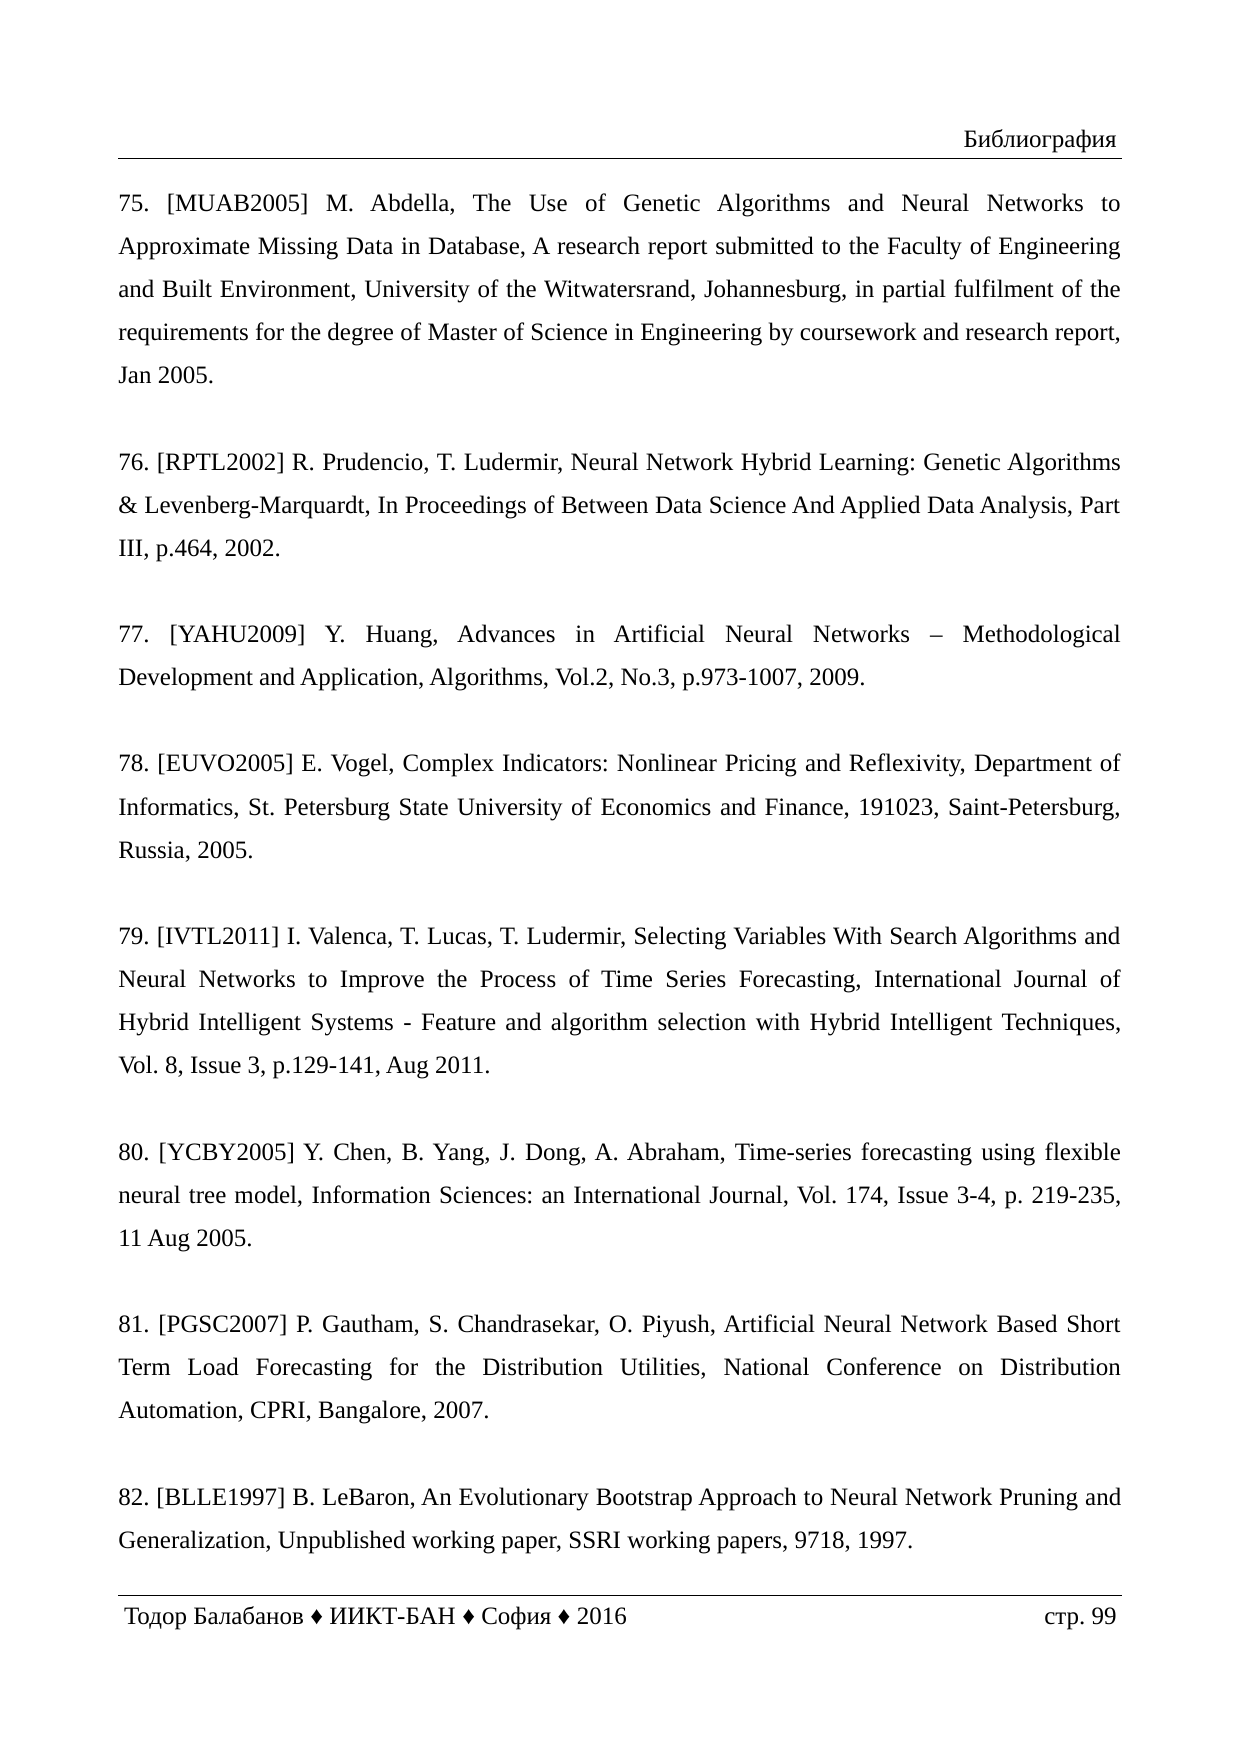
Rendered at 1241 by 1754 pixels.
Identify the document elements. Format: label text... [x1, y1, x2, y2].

text 81. [PGSC2007] P. Gautham, S. Chandrasekar, O. Piyush, Artificial Neural Network Based Short Term Load Forecasting for the Distribution Utilities, National Conference on Distribution Automation, CPRI, Bangalore, 2007. [118, 1309, 1122, 1424]
text 82. [BLLE1997] B. LeBaron, An Evolutionary Bootstrap Approach to Neural Network Pruning and Generalization, Unpublished working paper, SSRI working papers, 9718, 1997. [118, 1482, 1122, 1553]
text 79. [IVTL2011] I. Valenca, T. Lucas, T. Ludermir, Selecting Variables With Search Algorithms and Neural Networks to Improve the Process of Time Series Forecasting, International Journal of Hybrid Intelligent Systems - Feature and algorithm selection with Hybrid Intelligent Techniques, Vol. 8, Issue 3, p.129-141, Aug 2011. [118, 921, 1122, 1079]
text 80. [YCBY2005] Y. Chen, B. Yang, J. Dong, A. Abraham, Time-series forecasting using flexible neural tree model, Information Sciences: an International Journal, Vol. 174, Issue 3-4, p. 219-235, 11 Aug 2005. [118, 1137, 1122, 1252]
text 78. [EUVO2005] E. Vogel, Complex Indicators: Nonlinear Pricing and Reflexivity, Department of Informatics, St. Petersburg State University of Economics and Finance, 191023, Saint-Petersburg, Russia, 2005. [118, 748, 1122, 863]
text 75. [MUAB2005] M. Abdella, The Use of Genetic Algorithms and Neural Networks to Approximate Missing Data in Database, A research report submitted to the Faculty of Engineering and Built Environment, University of the Witwatersrand, Johannesburg, in partial fulfilment of the requirements for the degree of Master of Science in Engineering by coursework and research report, Jan 2005. [118, 188, 1122, 389]
text 77. [YAHU2009] Y. Huang, Advances in Artificial Neural Networks – Methodological Development and Application, Algorithms, Vol.2, No.3, p.973-1007, 2009. [118, 619, 1122, 691]
text 76. [RPTL2002] R. Prudencio, T. Ludermir, Neural Network Hybrid Learning: Genetic Algorithms & Levenberg-Marquardt, In Proceedings of Between Data Science And Applied Data Analysis, Part III, p.464, 2002. [118, 447, 1122, 562]
